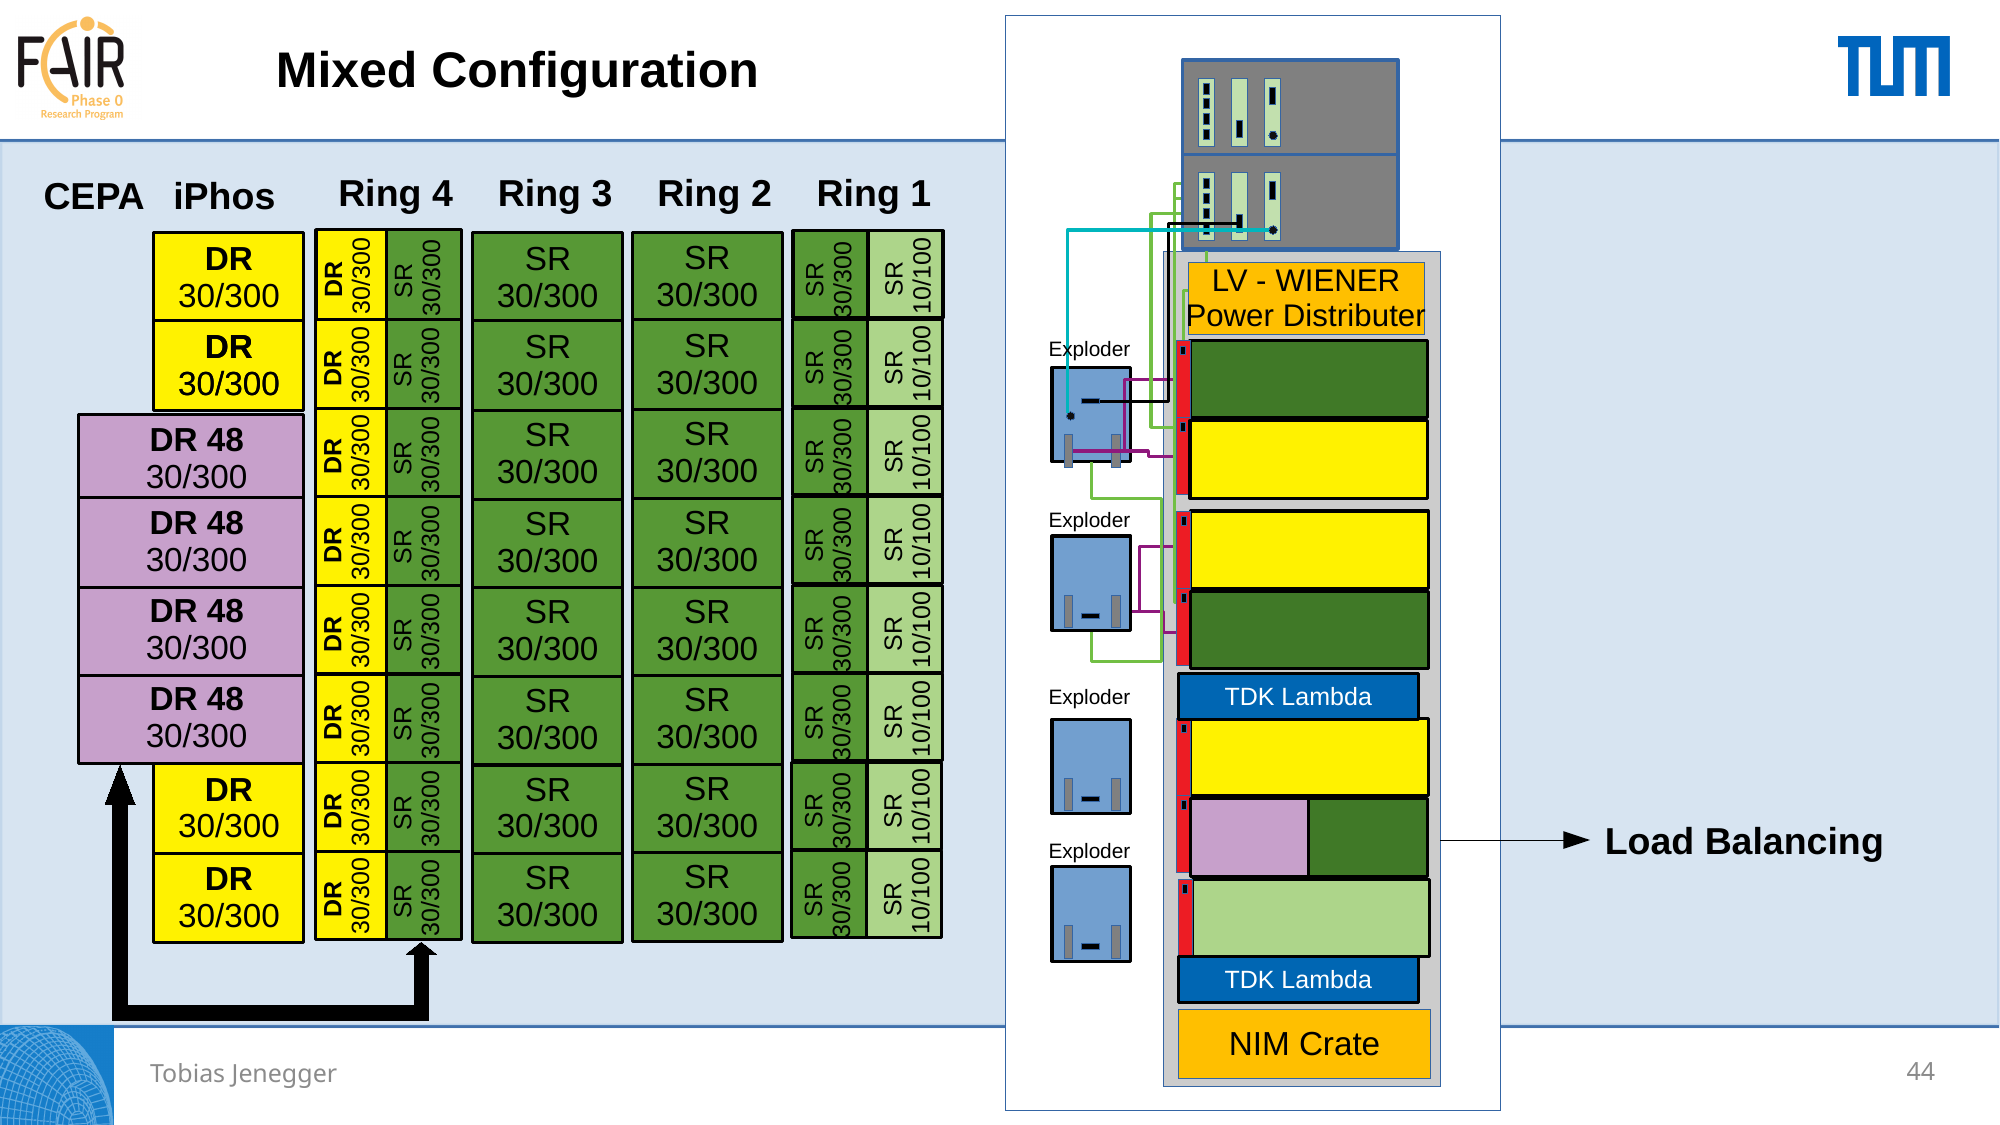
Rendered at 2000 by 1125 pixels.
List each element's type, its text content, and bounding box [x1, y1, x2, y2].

text_box SR 30/300 [792, 648, 864, 736]
text_box Exploder [1033, 329, 1158, 392]
text_box DR 30/300 [311, 897, 402, 985]
text_box SR 10/100 [871, 540, 943, 628]
text_box SR 30/300 [381, 545, 462, 634]
text_box SR 30/300 [381, 634, 462, 723]
text_box SR 30/300 [617, 816, 791, 904]
text_box SR 30/300 [462, 462, 617, 551]
text_box Ring 3 [483, 164, 634, 222]
text_box DR 30/300 [138, 232, 311, 320]
text_box SR 30/300 [792, 559, 864, 648]
text_box SR 10/100 [871, 628, 943, 717]
text_box SR 30/300 [792, 825, 863, 975]
text_box Exploder [1033, 501, 1158, 563]
picture [1838, 36, 1950, 96]
text_box SR 10/100 [872, 274, 944, 455]
text_box DR 30/300 [138, 320, 311, 462]
text_box SR 30/300 [381, 368, 462, 457]
text_box SR 30/300 [793, 294, 864, 382]
text_box SR 30/300 [381, 811, 462, 900]
text_box DR 30/300 [311, 365, 402, 454]
text_box SR 10/100 [871, 717, 943, 805]
text_box [287, 414, 304, 764]
text_box Ring 2 [642, 164, 793, 222]
text_box Ring 1 [801, 164, 952, 222]
text_box DR 30/300 [311, 631, 402, 719]
text_box DR 30/300 [138, 852, 319, 994]
text_box Load Balancing [1590, 813, 1966, 871]
picture [15, 105, 142, 120]
text_box SR 30/300 [792, 382, 864, 471]
text_box DR 48 30/300 [106, 413, 287, 496]
text_box SR 30/300 [462, 816, 617, 905]
text_box SR 30/300 [793, 205, 865, 319]
text_box [864, 319, 872, 407]
text_box SR 30/300 [381, 222, 462, 368]
text_box TDK Lambda [1178, 956, 1419, 1003]
text_box SR 30/300 [617, 232, 793, 319]
text_box SR 10/100 [872, 451, 943, 540]
text_box DR 30/300 [138, 763, 311, 852]
text_box Ring 4 [323, 164, 474, 222]
text_box [78, 414, 106, 764]
text_box SR 30/300 [462, 320, 617, 462]
text_box [863, 762, 871, 938]
text_box CEPA [28, 167, 179, 225]
text_box DR 48 30/300 [106, 496, 287, 588]
text_box SR 30/300 [792, 471, 864, 559]
text_box DR 30/300 [311, 187, 402, 365]
text_box SR 30/300 [457, 905, 617, 993]
text_box iPhos [179, 167, 309, 225]
text_box [864, 585, 871, 761]
text_box DR 30/300 [311, 808, 402, 897]
text_box NIM Crate [1178, 1009, 1431, 1079]
picture [0, 1025, 114, 1125]
text_box SR 30/300 [462, 728, 617, 816]
text_box [105, 765, 437, 1021]
text_box SR 10/100 [872, 185, 944, 274]
text_box SR 30/300 [462, 232, 617, 320]
text_box Mixed Configuration [0, 34, 1036, 105]
text_box [865, 230, 872, 318]
text_box SR 30/300 [617, 638, 792, 727]
text_box DR 30/300 [311, 542, 402, 631]
text_box DR 30/300 [311, 454, 402, 542]
text_box SR 10/100 [871, 805, 943, 986]
text_box DR 48 30/300 [106, 588, 287, 676]
text_box LV - WIENER Power Distributer [1188, 262, 1425, 335]
text_box DR 48 30/300 [106, 676, 287, 764]
text_box SR 30/300 [381, 457, 462, 545]
text_box SR 30/300 [617, 461, 792, 550]
text_box SR 10/100 [872, 363, 943, 451]
text_box SR 30/300 [617, 904, 798, 993]
picture [15, 15, 142, 34]
text_box DR 30/300 [311, 719, 402, 808]
text_box SR 30/300 [462, 551, 617, 639]
text_box Exploder [1033, 832, 1158, 894]
text_box SR 30/300 [792, 736, 864, 850]
text_box SR 30/300 [381, 723, 462, 811]
text_box SR 30/300 [462, 639, 617, 728]
text_box SR 30/300 [617, 550, 792, 638]
text_box [864, 408, 872, 584]
text_box TDK Lambda [1178, 673, 1419, 720]
text_box SR 30/300 [381, 900, 462, 988]
text_box SR 30/300 [617, 319, 792, 461]
text_box [1005, 15, 1501, 1111]
text_box Exploder [1033, 678, 1158, 740]
text_box SR 30/300 [617, 727, 792, 816]
